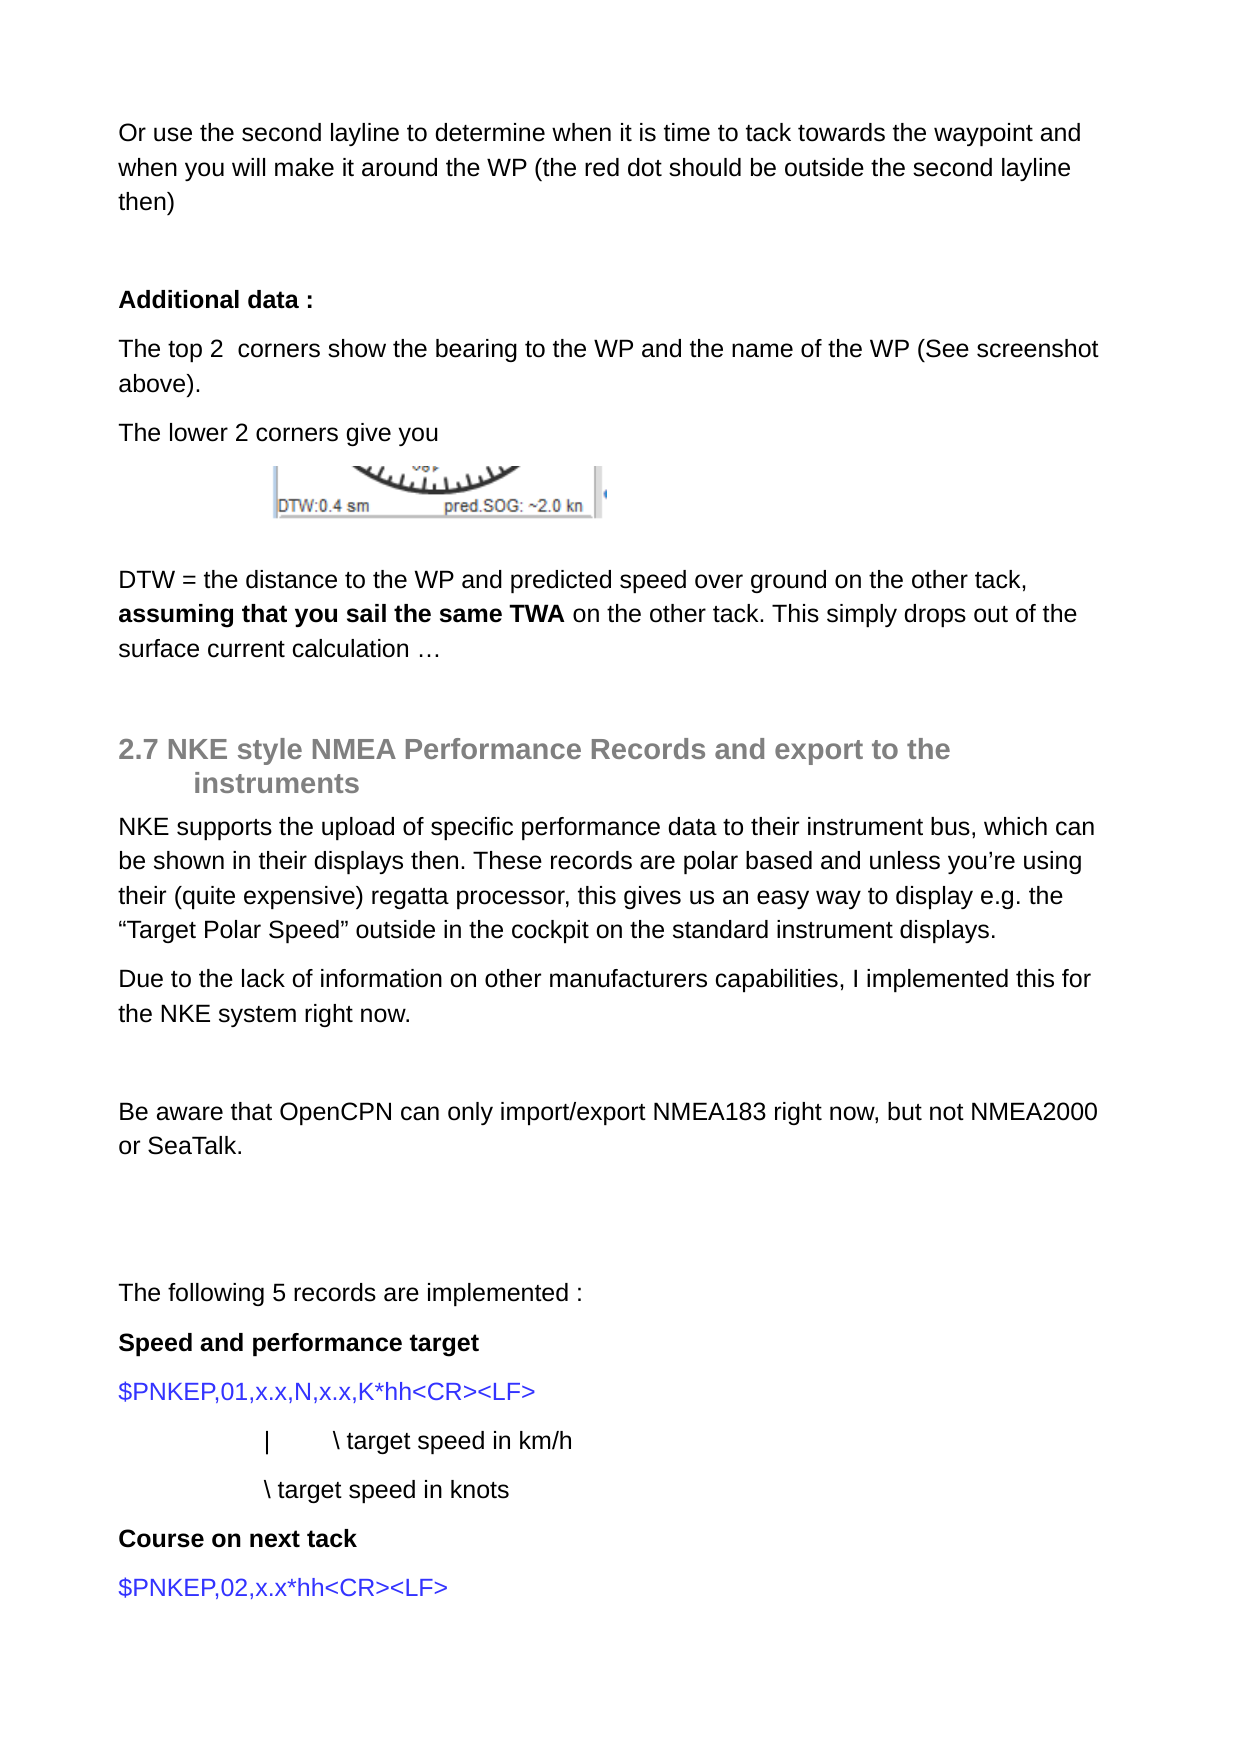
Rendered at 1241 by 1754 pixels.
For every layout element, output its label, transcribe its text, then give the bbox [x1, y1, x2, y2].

text Or use the second layline to determine when it is time to tack towards the waypoint and when you will make it around the WP (the red dot should be outside the second layline then) [118, 118, 1122, 216]
text $PNKEP,02,x.x*hh<CR><LF> [118, 1573, 1122, 1602]
text Be aware that OpenCPN can only import/export NMEA183 right now, but not NMEA2000 or SeaTalk. [118, 1097, 1122, 1160]
text The top 2 corners show the bearing to the WP and the name of the WP (See screenshot above). [118, 334, 1122, 397]
text Due to the lack of information on other manufacturers capabilities, I implemented this for the NKE system right now. [118, 964, 1122, 1027]
text Course on next tack [118, 1524, 1122, 1552]
text DTW = the distance to the WP and predicted speed over ground on the other tack, assuming that you sail the same TWA on the other tack. This simply drops out of the surface current calculation … [118, 565, 1122, 663]
text The lower 2 corners give you [118, 418, 1122, 447]
text Additional data : [118, 285, 1122, 314]
text $PNKEP,01,x.x,N,x.x,K*hh<CR><LF> [118, 1377, 1122, 1405]
text Speed and performance target [118, 1327, 1122, 1356]
text | \ target speed in km/h [118, 1426, 1122, 1454]
text NKE supports the upload of specific performance data to their instrument bus, which can be shown in their displays then. These records are polar based and unless you’re using their (quite expensive) regatta processor, this gives us an easy way to display e.g. the “Target Polar Speed” outside in the cockpit on the standard instrument displays. [118, 812, 1122, 944]
text The following 5 records are implemented : [118, 1278, 1122, 1307]
picture [264, 466, 607, 528]
text \ target speed in knots [118, 1475, 1122, 1503]
subtitle 2.7 NKE style NMEA Performance Records and export to the instruments [118, 732, 1122, 799]
